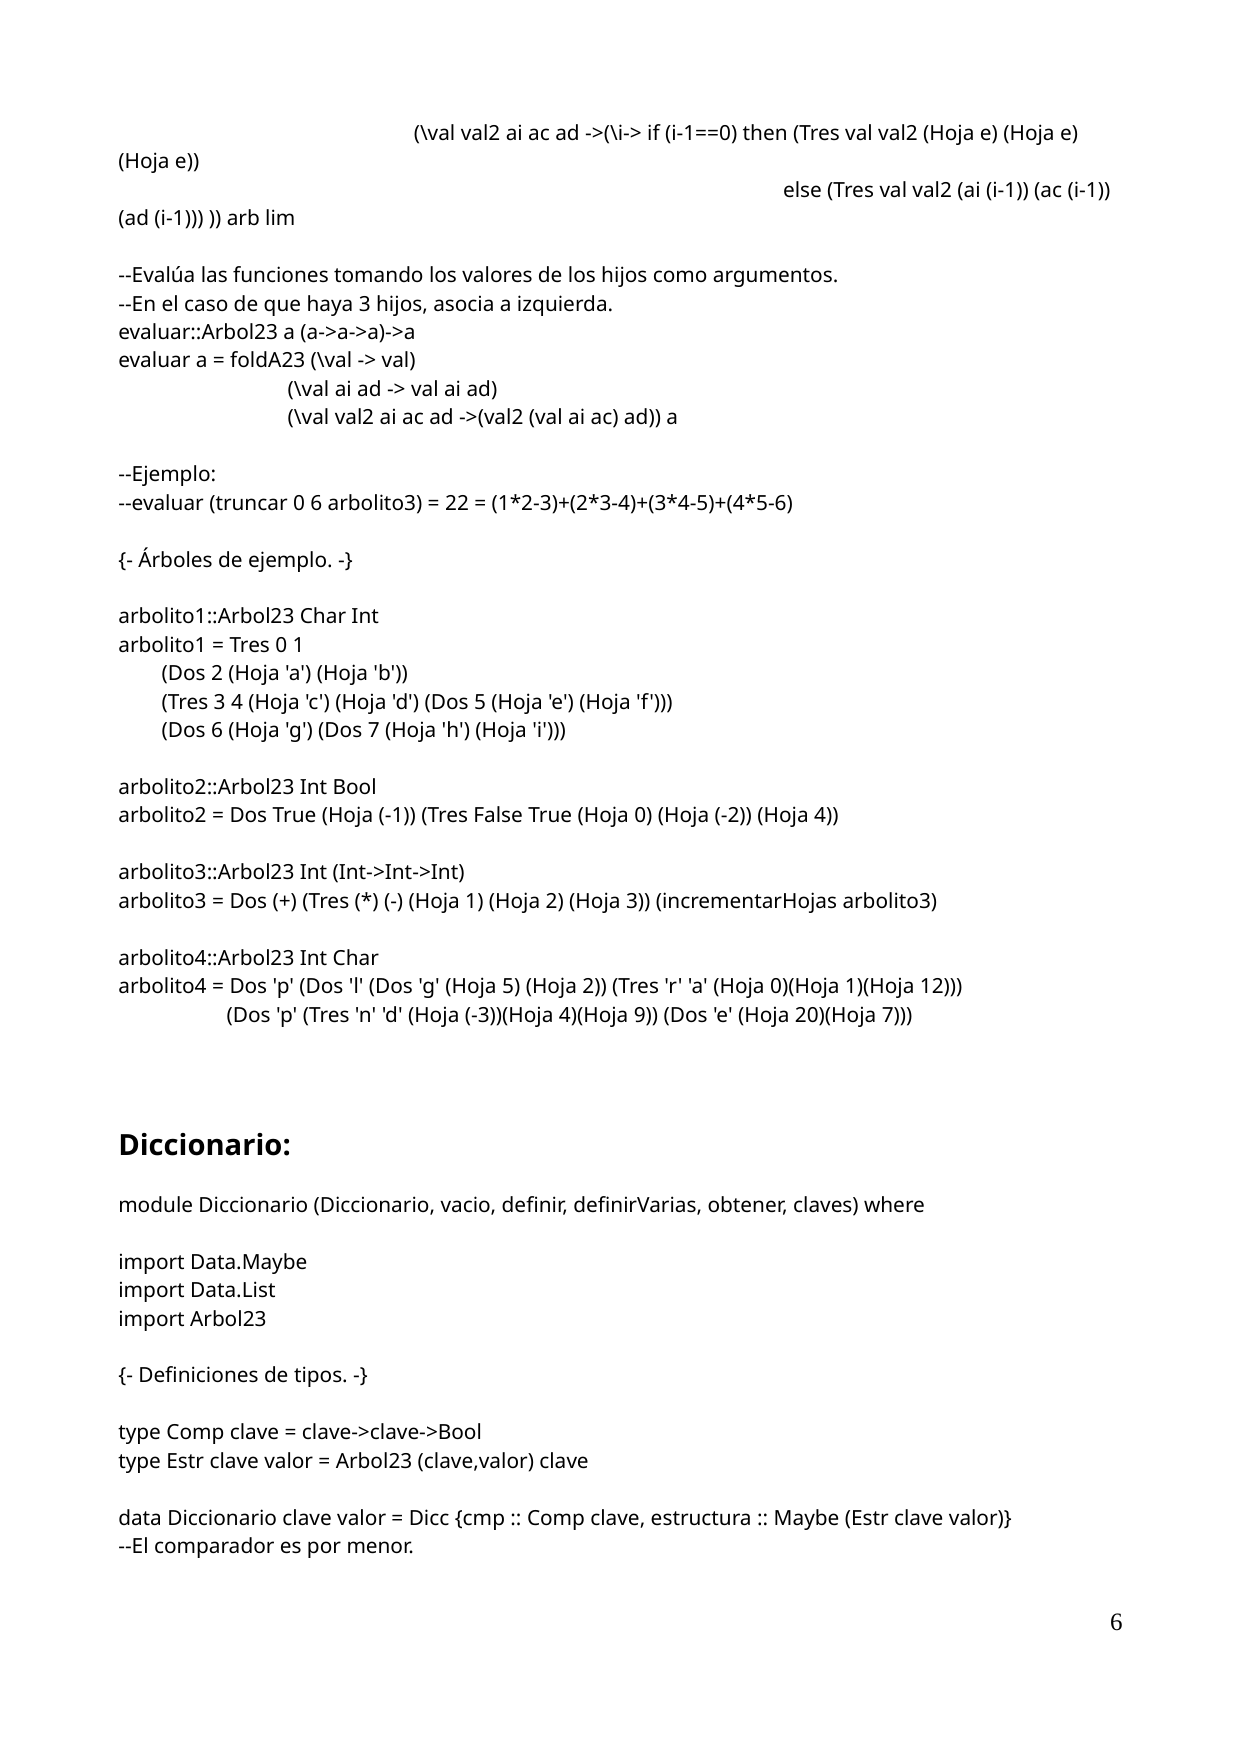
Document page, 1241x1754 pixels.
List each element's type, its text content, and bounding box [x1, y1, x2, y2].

text import Data.List [118, 1275, 1122, 1304]
text (Dos 6 (Hoja 'g') (Dos 7 (Hoja 'h') (Hoja 'i'))) [118, 715, 1122, 744]
text {- Árboles de ejemplo. -} [118, 545, 1122, 573]
text (Tres 3 4 (Hoja 'c') (Hoja 'd') (Dos 5 (Hoja 'e') (Hoja 'f'))) [118, 687, 1122, 715]
text data Diccionario clave valor = Dicc {cmp :: Comp clave, estructura :: Maybe (Estr clave valor)} [118, 1503, 1122, 1531]
text arbolito3 = Dos (+) (Tres (*) (-) (Hoja 1) (Hoja 2) (Hoja 3)) (incrementarHojas arbolito3) [118, 886, 1122, 914]
text evaluar a = foldA23 (\val -> val) [118, 346, 1122, 374]
text arbolito2::Arbol23 Int Bool [118, 772, 1122, 801]
text (\val val2 ai ac ad ->(val2 (val ai ac) ad)) a [118, 402, 1122, 431]
text arbolito4::Arbol23 Int Char [118, 943, 1122, 971]
text (Dos 'p' (Tres 'n' 'd' (Hoja (-3))(Hoja 4)(Hoja 9)) (Dos 'e' (Hoja 20)(Hoja 7))) [118, 1000, 1122, 1028]
text arbolito3::Arbol23 Int (Int->Int->Int) [118, 857, 1122, 886]
text arbolito1::Arbol23 Char Int [118, 602, 1122, 630]
text --evaluar (truncar 0 6 arbolito3) = 22 = (1*2-3)+(2*3-4)+(3*4-5)+(4*5-6) [118, 488, 1122, 516]
text import Arbol23 [118, 1304, 1122, 1332]
text (\val ai ad -> val ai ad) [118, 374, 1122, 402]
text arbolito2 = Dos True (Hoja (-1)) (Tres False True (Hoja 0) (Hoja (-2)) (Hoja 4)) [118, 801, 1122, 829]
text {- Definiciones de tipos. -} [118, 1361, 1122, 1389]
text else (Tres val val2 (ai (i-1)) (ac (i-1)) (ad (i-1))) )) arb lim [118, 175, 1122, 232]
text type Comp clave = clave->clave->Bool [118, 1417, 1122, 1446]
text (Dos 2 (Hoja 'a') (Hoja 'b')) [118, 658, 1122, 687]
text evaluar::Arbol23 a (a->a->a)->a [118, 317, 1122, 346]
text Diccionario: [118, 1125, 1122, 1164]
text (\val val2 ai ac ad ->(\i-> if (i-1==0) then (Tres val val2 (Hoja e) (Hoja e) (Hoja e)) [118, 118, 1122, 175]
text --Evalúa las funciones tomando los valores de los hijos como argumentos. [118, 260, 1122, 289]
text arbolito4 = Dos 'p' (Dos 'l' (Dos 'g' (Hoja 5) (Hoja 2)) (Tres 'r' 'a' (Hoja 0)(Hoja 1)(Hoja 12))) [118, 971, 1122, 1000]
text --Ejemplo: [118, 459, 1122, 488]
text module Diccionario (Diccionario, vacio, definir, definirVarias, obtener, claves) where [118, 1190, 1122, 1218]
text arbolito1 = Tres 0 1 [118, 630, 1122, 658]
text --El comparador es por menor. [118, 1531, 1122, 1559]
text --En el caso de que haya 3 hijos, asocia a izquierda. [118, 289, 1122, 317]
text type Estr clave valor = Arbol23 (clave,valor) clave [118, 1446, 1122, 1474]
text import Data.Maybe [118, 1247, 1122, 1275]
